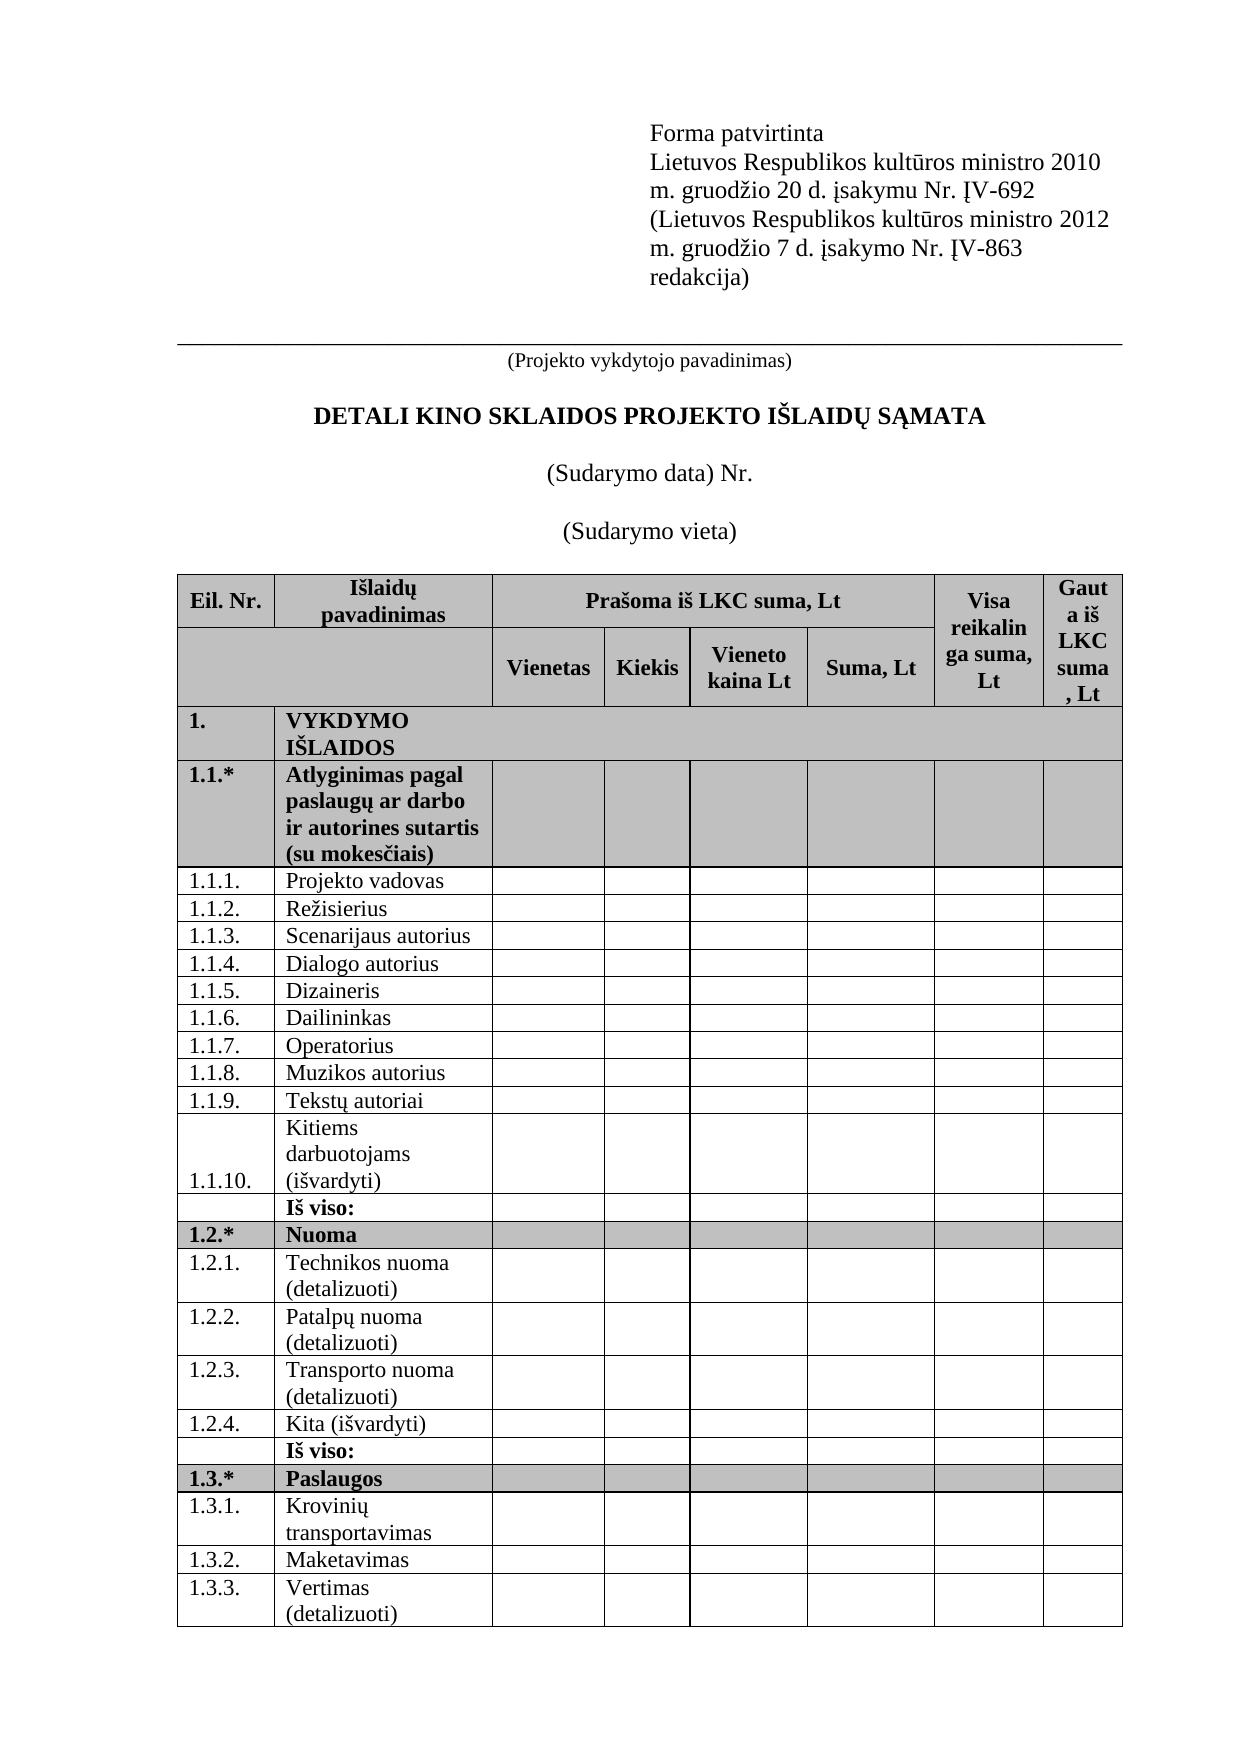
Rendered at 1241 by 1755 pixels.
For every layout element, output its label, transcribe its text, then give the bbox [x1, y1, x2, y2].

table_cell [1044, 1465, 1122, 1491]
table_cell Vieneto kaina Lt [691, 628, 807, 706]
table_cell [605, 1222, 689, 1248]
table_cell [605, 1249, 689, 1302]
table_cell [493, 1438, 604, 1464]
table_cell 1.1.2. [178, 895, 274, 921]
table_cell [691, 1410, 807, 1437]
table_cell [493, 1493, 604, 1545]
table_cell [1044, 1194, 1122, 1221]
table_cell Kiekis [605, 628, 689, 706]
table_cell [605, 1438, 689, 1464]
table_cell [493, 1059, 604, 1086]
table_cell [935, 922, 1043, 949]
table_cell [493, 977, 604, 1003]
table_cell [605, 1410, 689, 1437]
table_cell Dailininkas [275, 1005, 492, 1031]
table_cell Technikos nuoma (detalizuoti) [275, 1249, 492, 1302]
table_cell Patalpų nuoma (detalizuoti) [275, 1303, 492, 1355]
table_cell [935, 1222, 1043, 1248]
text (Sudarymo vieta) [177, 516, 1122, 545]
table_cell [1044, 922, 1122, 949]
table_cell [691, 1438, 807, 1464]
table_cell [808, 1438, 934, 1464]
table_cell [493, 950, 604, 976]
table_cell [605, 1465, 689, 1491]
table_cell [1044, 1005, 1122, 1031]
table_header Išlaidų pavadinimas [275, 575, 492, 627]
table_cell 1.3.2. [178, 1546, 274, 1572]
table_cell [935, 1087, 1043, 1113]
table_cell 1.3.3. [178, 1574, 274, 1626]
table_cell Muzikos autorius [275, 1059, 492, 1086]
table_cell 1.1.1. [178, 868, 274, 894]
table_cell [493, 1465, 604, 1491]
table_cell [691, 1194, 807, 1221]
table_cell [1044, 761, 1122, 866]
table_cell [605, 1194, 689, 1221]
table_cell [1044, 1222, 1122, 1248]
table_cell [808, 977, 934, 1003]
table_cell [691, 922, 807, 949]
table_cell [808, 1032, 934, 1058]
table_cell [493, 1546, 604, 1572]
table_cell Paslaugos [275, 1465, 492, 1491]
table_cell [691, 1059, 807, 1086]
table_cell Iš viso: [275, 1438, 492, 1464]
table_cell [493, 1249, 604, 1302]
table_cell Iš viso: [275, 1194, 492, 1221]
table_cell [808, 950, 934, 976]
table_cell [1044, 895, 1122, 921]
table_cell [605, 895, 689, 921]
table_cell [605, 1032, 689, 1058]
table_cell [493, 1222, 604, 1248]
table_cell [935, 761, 1043, 866]
table_cell [935, 977, 1043, 1003]
table_cell [1044, 1356, 1122, 1409]
table_cell 1.2.4. [178, 1410, 274, 1437]
table_cell [935, 1574, 1043, 1626]
table_cell [808, 922, 934, 949]
table_cell [1044, 1087, 1122, 1113]
table_cell [691, 977, 807, 1003]
table_cell Dizaineris [275, 977, 492, 1003]
table_cell [493, 1303, 604, 1355]
table_cell Atlyginimas pagal paslaugų ar darbo ir autorines sutartis (su mokesčiais) [275, 761, 492, 866]
table_cell [1044, 1438, 1122, 1464]
table_cell [808, 1114, 934, 1193]
text (Lietuvos Respublikos kultūros ministro 2012 m. gruodžio 7 d. įsakymo Nr. ĮV-863 redakcija) [649, 204, 1122, 291]
table_cell [935, 1032, 1043, 1058]
table_cell [808, 1356, 934, 1409]
table_cell [691, 1005, 807, 1031]
table_cell [605, 1574, 689, 1626]
table_cell [691, 1114, 807, 1193]
table_cell [691, 1249, 807, 1302]
table_cell [935, 1005, 1043, 1031]
table_cell [935, 895, 1043, 921]
table_cell [1044, 950, 1122, 976]
table_cell [493, 1574, 604, 1626]
table_cell [935, 1249, 1043, 1302]
table_cell Kitiems darbuotojams (išvardyti) [275, 1114, 492, 1193]
table_cell [1044, 1303, 1122, 1355]
table_cell [691, 895, 807, 921]
table_cell [935, 1465, 1043, 1491]
table_cell [1044, 868, 1122, 894]
table_cell 1.2.3. [178, 1356, 274, 1409]
table_cell [808, 1493, 934, 1545]
table_cell [493, 868, 604, 894]
table_cell [691, 1087, 807, 1113]
table_cell [935, 1303, 1043, 1355]
table_cell Suma, Lt [808, 628, 934, 706]
table_cell [493, 1114, 604, 1193]
table_cell Kita (išvardyti) [275, 1410, 492, 1437]
table_cell [808, 895, 934, 921]
table_cell 1.1.10. [178, 1114, 274, 1193]
table_cell [935, 1410, 1043, 1437]
table_cell [691, 1546, 807, 1572]
text (Projekto vykdytojo pavadinimas) [177, 348, 1122, 372]
table_cell [808, 1546, 934, 1572]
table_cell [808, 1059, 934, 1086]
table_cell Maketavimas [275, 1546, 492, 1572]
table_cell [808, 761, 934, 866]
table_cell Vertimas (detalizuoti) [275, 1574, 492, 1626]
table_cell [605, 1087, 689, 1113]
table_cell [935, 950, 1043, 976]
table_cell [605, 761, 689, 866]
table_header Visa reikalinga suma, Lt [935, 575, 1043, 706]
table_cell Transporto nuoma (detalizuoti) [275, 1356, 492, 1409]
table_cell [605, 1114, 689, 1193]
table_cell Operatorius [275, 1032, 492, 1058]
table_cell [691, 1465, 807, 1491]
table_cell [808, 1005, 934, 1031]
table_cell [808, 1249, 934, 1302]
table_cell 1.3.* [178, 1465, 274, 1491]
table_cell Tekstų autoriai [275, 1087, 492, 1113]
table_cell [691, 868, 807, 894]
table_cell [1044, 1574, 1122, 1626]
table_cell [808, 1222, 934, 1248]
table_cell Režisierius [275, 895, 492, 921]
table_cell [493, 1005, 604, 1031]
table_cell [691, 761, 807, 866]
table_cell [691, 1356, 807, 1409]
table_cell [492, 707, 1122, 760]
table_cell [1044, 1249, 1122, 1302]
table_cell [493, 761, 604, 866]
table_cell [605, 922, 689, 949]
table_cell 1. [178, 707, 274, 760]
table_cell [935, 1194, 1043, 1221]
table_cell [493, 1087, 604, 1113]
table_cell [808, 1574, 934, 1626]
table_cell [691, 1032, 807, 1058]
table_cell [605, 1005, 689, 1031]
table_cell [1044, 1546, 1122, 1572]
table_cell [935, 1356, 1043, 1409]
table_cell 1.1.5. [178, 977, 274, 1003]
table_cell 1.1.* [178, 761, 274, 866]
table_cell [178, 1438, 274, 1464]
table_cell [1044, 1059, 1122, 1086]
table_header Gauta iš LKC suma, Lt [1044, 575, 1122, 706]
text DETALI KINO SKLAIDOS PROJEKTO IŠLAIDŲ SĄMATA [177, 401, 1122, 430]
table_cell [1044, 1493, 1122, 1545]
table_cell [691, 1493, 807, 1545]
table_header Prašoma iš LKC suma, Lt [493, 575, 934, 627]
table_cell VYKDYMO IŠLAIDOS [275, 707, 492, 760]
table_cell [808, 1465, 934, 1491]
table_cell [493, 895, 604, 921]
table_cell [178, 628, 492, 706]
table_cell [605, 1546, 689, 1572]
table_cell Scenarijaus autorius [275, 922, 492, 949]
table_cell [691, 950, 807, 976]
table_cell [808, 1087, 934, 1113]
table_cell 1.2.2. [178, 1303, 274, 1355]
table_cell [605, 1356, 689, 1409]
table_cell [1044, 1410, 1122, 1437]
table_cell 1.1.7. [178, 1032, 274, 1058]
table_cell [493, 1410, 604, 1437]
table_cell [605, 1493, 689, 1545]
table_cell 1.1.4. [178, 950, 274, 976]
table_cell [605, 950, 689, 976]
table_cell [605, 977, 689, 1003]
table_header Eil. Nr. [178, 575, 274, 627]
table_cell 1.2.1. [178, 1249, 274, 1302]
table_cell [935, 868, 1043, 894]
table_cell [1044, 977, 1122, 1003]
table_cell Krovinių transportavimas [275, 1493, 492, 1545]
table_cell [691, 1303, 807, 1355]
text _ [177, 319, 1122, 344]
table_cell 1.3.1. [178, 1493, 274, 1545]
table_cell 1.1.8. [178, 1059, 274, 1086]
text (Sudarymo data) Nr. [177, 458, 1122, 487]
table_cell 1.1.3. [178, 922, 274, 949]
table_cell [808, 1194, 934, 1221]
table_cell [935, 1114, 1043, 1193]
table_cell [493, 922, 604, 949]
table_cell [935, 1438, 1043, 1464]
table_cell [808, 868, 934, 894]
table_cell Dialogo autorius [275, 950, 492, 976]
table_cell 1.1.6. [178, 1005, 274, 1031]
table_cell [605, 1059, 689, 1086]
table_cell [935, 1059, 1043, 1086]
table_cell Projekto vadovas [275, 868, 492, 894]
table_cell 1.1.9. [178, 1087, 274, 1113]
table_cell [493, 1194, 604, 1221]
table_cell [1044, 1032, 1122, 1058]
table_cell [493, 1356, 604, 1409]
table_cell [935, 1493, 1043, 1545]
table_cell [605, 868, 689, 894]
table_cell [808, 1303, 934, 1355]
table_cell [178, 1194, 274, 1221]
table_cell 1.2.* [178, 1222, 274, 1248]
text Forma patvirtinta [649, 118, 1122, 147]
table_cell Vienetas [493, 628, 604, 706]
table_cell [493, 1032, 604, 1058]
table_cell [691, 1222, 807, 1248]
table_cell [605, 1303, 689, 1355]
table_cell [691, 1574, 807, 1626]
table_cell Nuoma [275, 1222, 492, 1248]
text Lietuvos Respublikos kultūros ministro 2010 m. gruodžio 20 d. įsakymu Nr. ĮV-692 [649, 147, 1122, 204]
table_cell [808, 1410, 934, 1437]
table_cell [935, 1546, 1043, 1572]
table_cell [1044, 1114, 1122, 1193]
